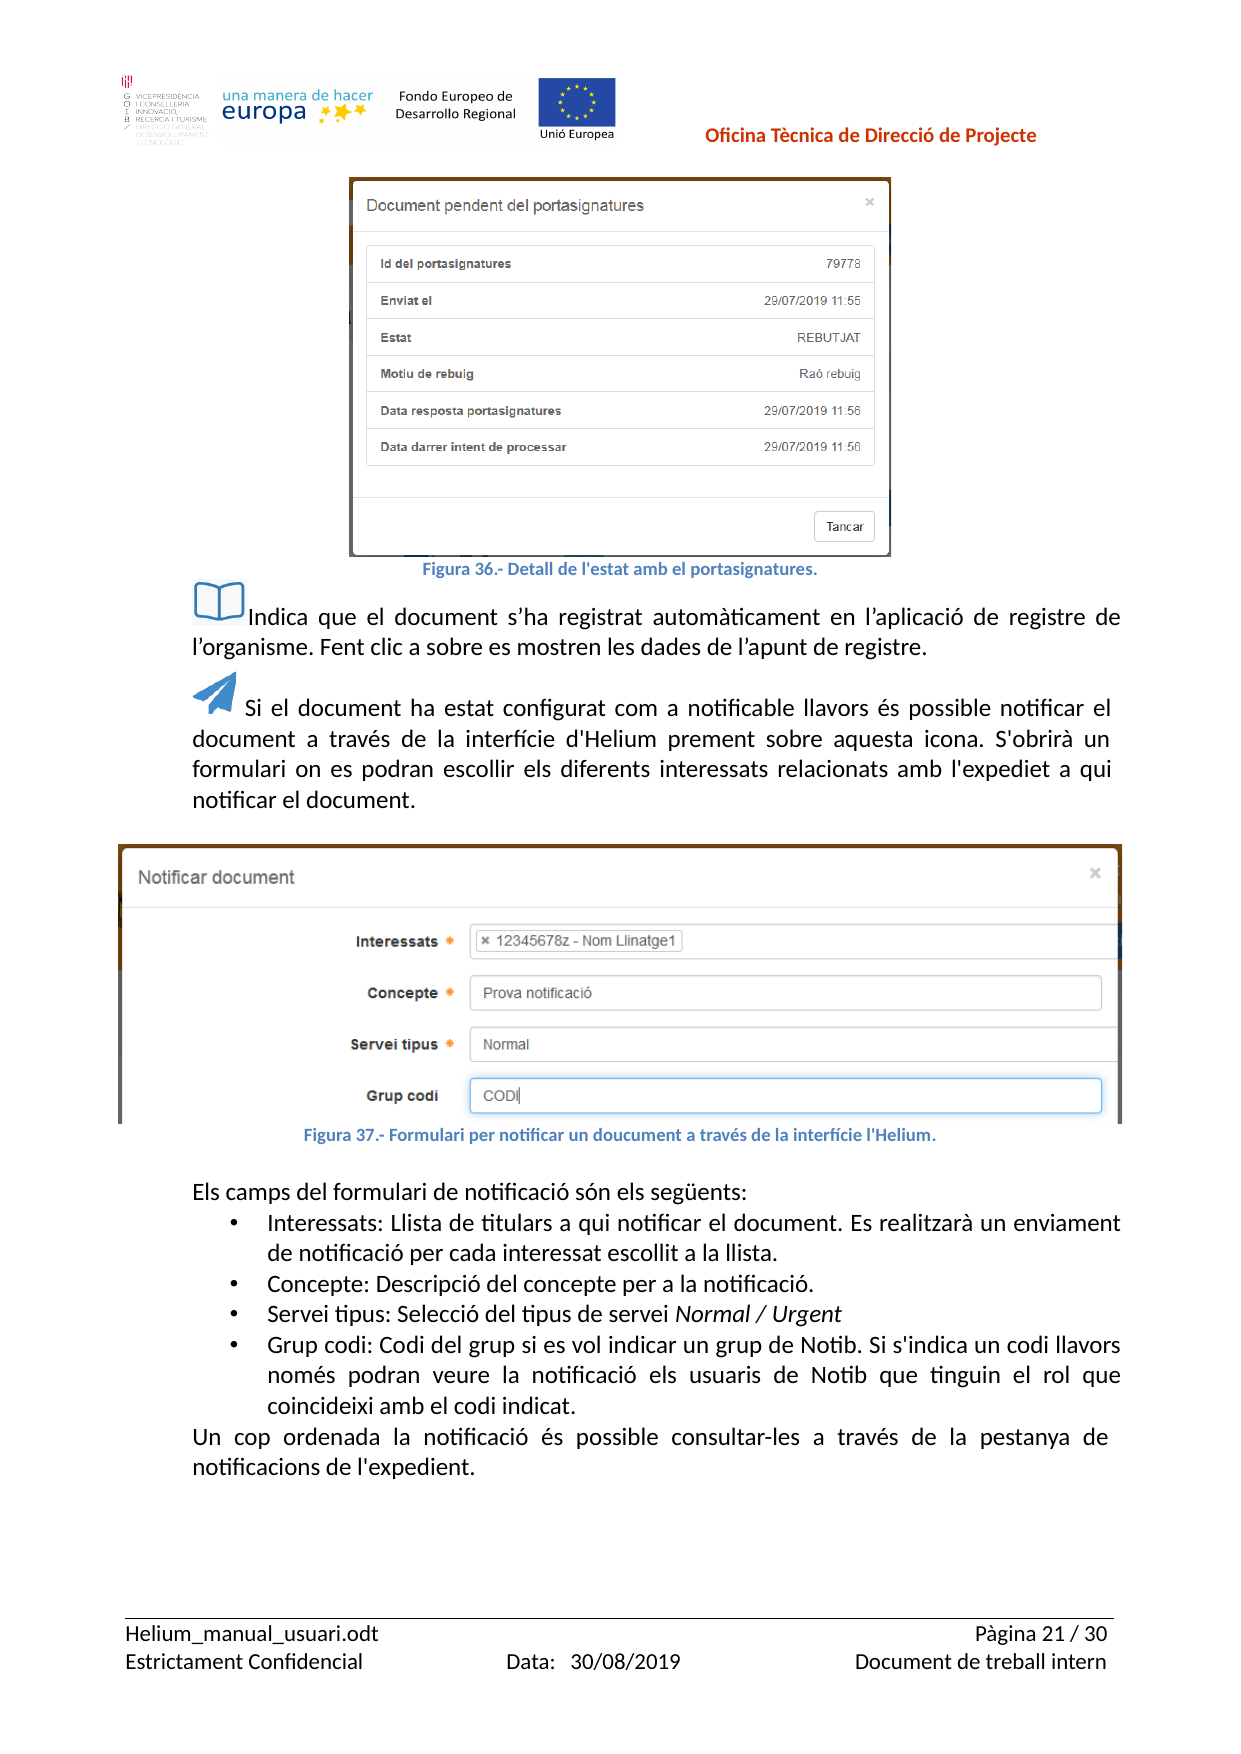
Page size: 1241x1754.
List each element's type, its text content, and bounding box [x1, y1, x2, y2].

list Grup codi: Codi del grup si es vol indicar un grup de Notib. Si s'indica un codi llavors només podran veure la notificació els usuaris de Notib que tinguin el rol que coincideixi amb el codi indicat. [229, 1329, 1122, 1421]
list Concepte: Descripció del concepte per a la notificació. [229, 1268, 1122, 1299]
picture [349, 177, 892, 557]
text Un cop ordenada la notificació és possible consultar-les a través de la pestanya de notificacions de l'expedient. [118, 1421, 1122, 1482]
text Si el document ha estat configurat com a notificable llavors és possible notificar el document a través de la interfície d'Helium prement sobre aquesta icona. S'obrirà un formulari on es podran escollir els diferents interessats relacionats amb l'expediet a qui notificar el document. [118, 692, 1122, 814]
picture [191, 579, 248, 625]
text Indica que el document s’ha registrat automàticament en l’aplicació de registre de l’organisme. Fent clic a sobre es mostren les dades de l’apunt de registre. [192, 579, 1122, 662]
list Servei tipus: Selecció del tipus de servei Normal / Urgent [229, 1299, 1122, 1329]
text Els camps del formulari de notificació són els següents: [118, 1177, 1122, 1207]
picture [118, 73, 213, 147]
picture [191, 667, 237, 714]
text Figura 36.- Detall de l'estat amb el portasignatures. [118, 557, 1122, 579]
list Interessats: Llista de titulars a qui notificar el document. Es realitzarà un enviament de notificació per cada interessat escollit a la llista. [229, 1207, 1122, 1268]
picture [118, 844, 1123, 1124]
text Figura 37.- Formulari per notificar un doucument a través de la interfície l'Helium. [118, 1124, 1122, 1146]
picture [219, 73, 621, 147]
